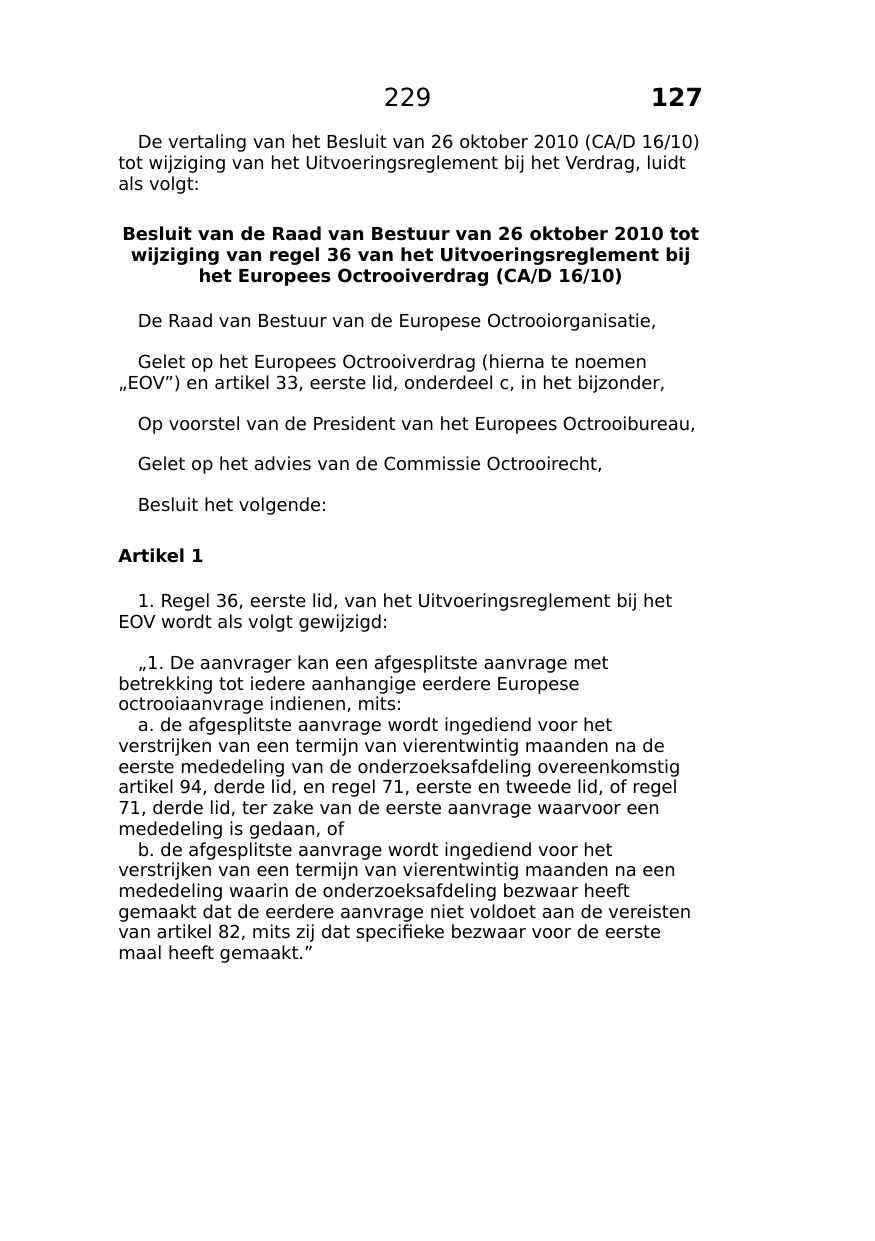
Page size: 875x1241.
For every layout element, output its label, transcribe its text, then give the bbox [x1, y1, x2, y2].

text De vertaling van het Besluit van 26 oktober 2010 (CA/D 16/10) tot wijziging van het Uitvoeringsreglement bij het Verdrag, luidt als volgt: [118, 132, 703, 194]
text 1. Regel 36, eerste lid, van het Uitvoeringsreglement bij het EOV wordt als volgt gewijzigd: [118, 591, 703, 633]
text Gelet op het advies van de Commissie Octrooirecht, [118, 454, 703, 475]
text Op voorstel van de President van het Europees Octrooibureau, [118, 413, 703, 434]
text De Raad van Bestuur van de Europese Octrooiorganisatie, [118, 311, 703, 332]
subtitle Artikel 1 [118, 546, 703, 566]
text Gelet op het Europees Octrooiverdrag (hierna te noemen „EOV”) en artikel 33, eerste lid, onderdeel c, in het bijzonder, [118, 352, 703, 393]
text a. de afgesplitste aanvrage wordt ingediend voor het verstrijken van een termijn van vierentwintig maanden na de eerste mededeling van de onderzoeksafdeling overeenkomstig artikel 94, derde lid, en regel 71, eerste en tweede lid, of regel 71, derde lid, ter zake van de eerste aanvrage waarvoor een mededeling is gedaan, of [118, 715, 703, 839]
text b. de afgesplitste aanvrage wordt ingediend voor het verstrijken van een termijn van vierentwintig maanden na een mededeling waarin de onderzoeksafdeling bezwaar heeft gemaakt dat de eerdere aanvrage niet voldoet aan de vereisten van artikel 82, mits zij dat specifieke bezwaar voor de eerste maal heeft gemaakt.” [118, 839, 703, 964]
subtitle Besluit van de Raad van Bestuur van 26 oktober 2010 tot wijziging van regel 36 van het Uitvoeringsreglement bij het Europees Octrooiverdrag (CA/D 16/10) [118, 224, 703, 286]
text Besluit het volgende: [118, 495, 703, 516]
text „1. De aanvrager kan een afgesplitste aanvrage met betrekking tot iedere aanhangige eerdere Europese octrooiaanvrage indienen, mits: [118, 653, 703, 715]
